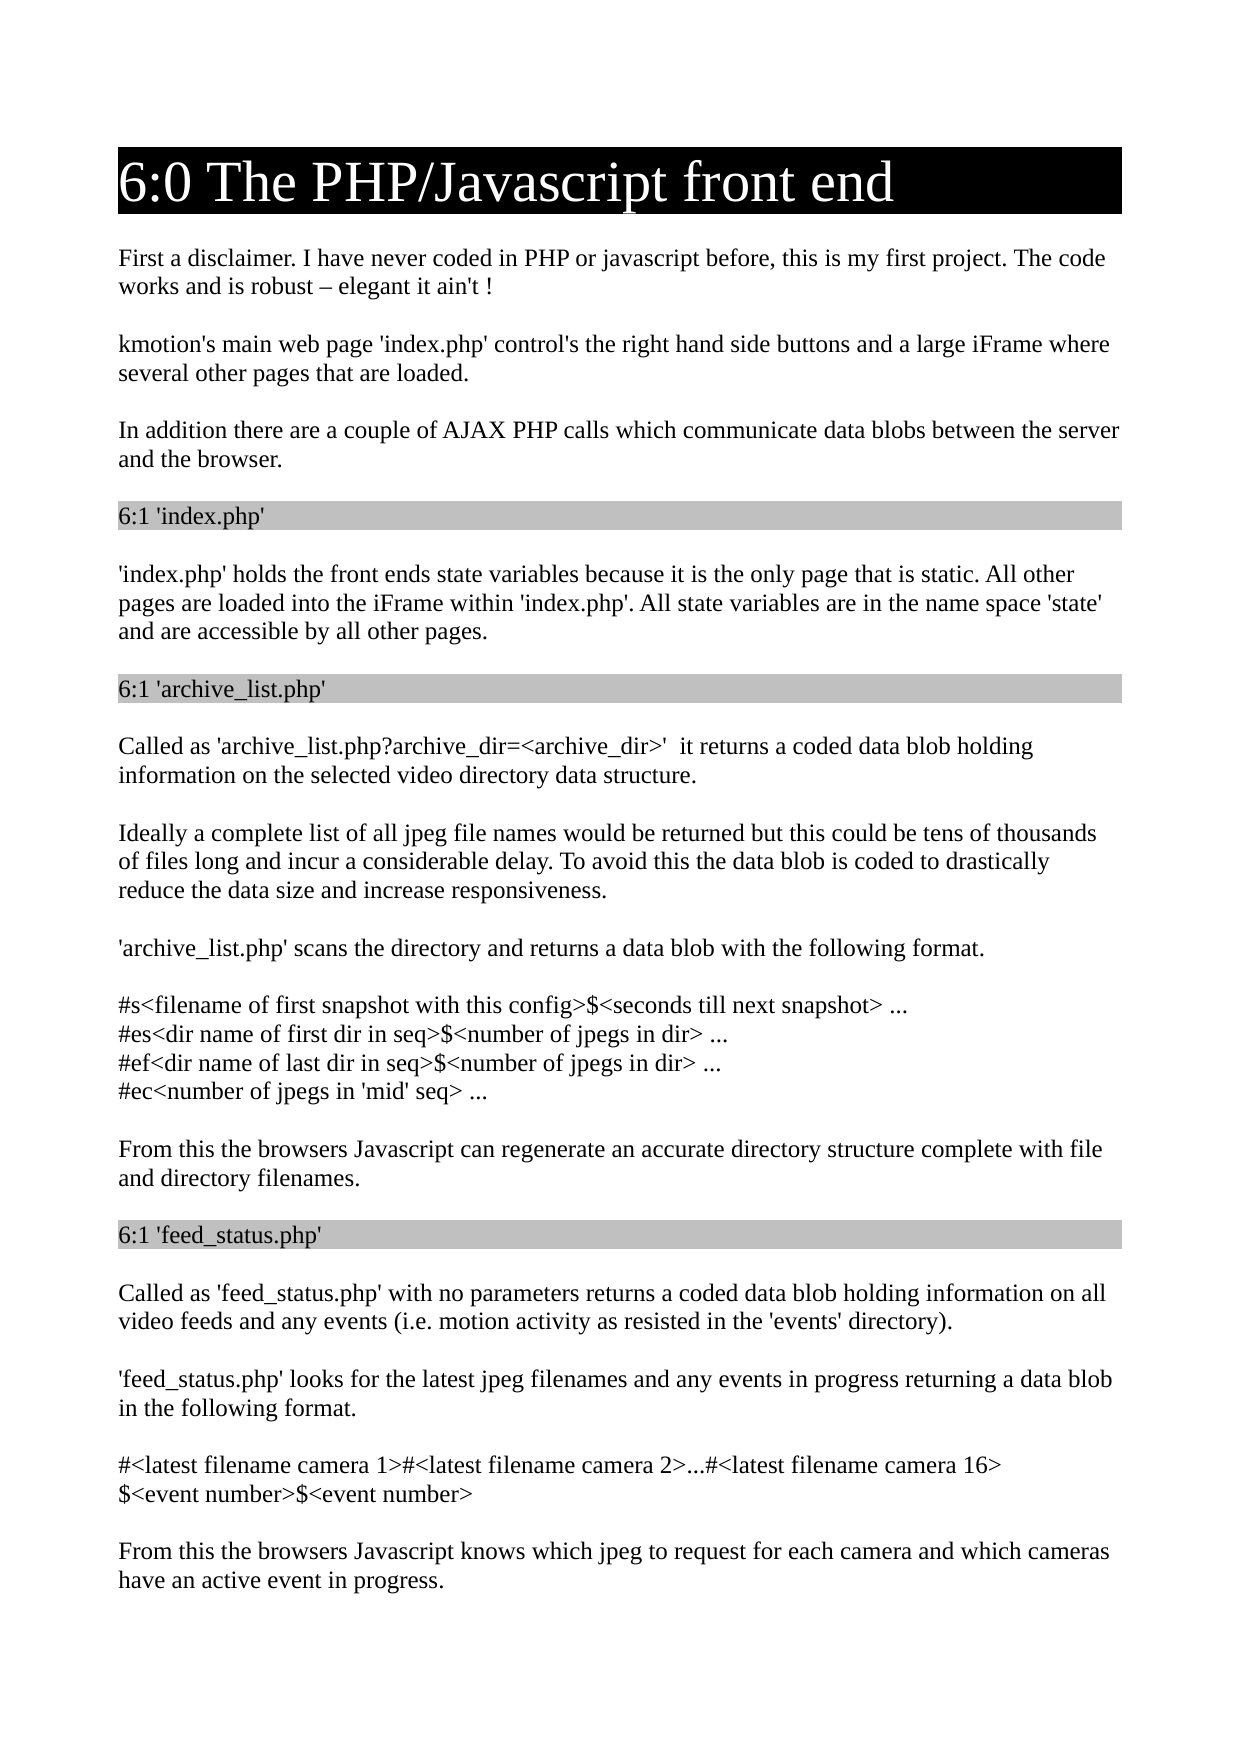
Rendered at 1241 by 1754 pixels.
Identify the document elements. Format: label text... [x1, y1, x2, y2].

text #<latest filename camera 1>#<latest filename camera 2>...#<latest filename camera 16> [118, 1450, 1122, 1479]
text 6:1 'feed_status.php' [118, 1220, 1122, 1249]
text From this the browsers Javascript can regenerate an accurate directory structure complete with file and directory filenames. [118, 1134, 1122, 1191]
text Called as 'feed_status.php' with no parameters returns a coded data blob holding information on all video feeds and any events (i.e. motion activity as resisted in the 'events' directory). [118, 1278, 1122, 1335]
text #s<filename of first snapshot with this config>$<seconds till next snapshot> ... [118, 990, 1122, 1019]
text #ec<number of jpegs in 'mid' seq> ... [118, 1076, 1122, 1105]
text 6:1 'index.php' [118, 501, 1122, 530]
text $<event number>$<event number> [118, 1479, 1122, 1508]
text From this the browsers Javascript knows which jpeg to request for each camera and which cameras have an active event in progress. [118, 1536, 1122, 1594]
text #es<dir name of first dir in seq>$<number of jpegs in dir> ... [118, 1019, 1122, 1048]
text 'archive_list.php' scans the directory and returns a data blob with the following format. [118, 933, 1122, 961]
text First a disclaimer. I have never coded in PHP or javascript before, this is my first project. The code works and is robust – elegant it ain't ! [118, 243, 1122, 300]
text #ef<dir name of last dir in seq>$<number of jpegs in dir> ... [118, 1048, 1122, 1076]
text 6:1 'archive_list.php' [118, 674, 1122, 703]
text kmotion's main web page 'index.php' control's the right hand side buttons and a large iFrame where several other pages that are loaded. [118, 329, 1122, 386]
text Called as 'archive_list.php?archive_dir=<archive_dir>' it returns a coded data blob holding information on the selected video directory data structure. [118, 731, 1122, 789]
text 'index.php' holds the front ends state variables because it is the only page that is static. All other pages are loaded into the iFrame within 'index.php'. All state variables are in the name space 'state' and are accessible by all other pages. [118, 559, 1122, 645]
text Ideally a complete list of all jpeg file names would be returned but this could be tens of thousands of files long and incur a considerable delay. To avoid this the data blob is coded to drastically reduce the data size and increase responsiveness. [118, 818, 1122, 904]
text 'feed_status.php' looks for the latest jpeg filenames and any events in progress returning a data blob in the following format. [118, 1364, 1122, 1421]
text In addition there are a couple of AJAX PHP calls which communicate data blobs between the server and the browser. [118, 415, 1122, 473]
text 6:0 The PHP/Javascript front end [118, 147, 1122, 214]
